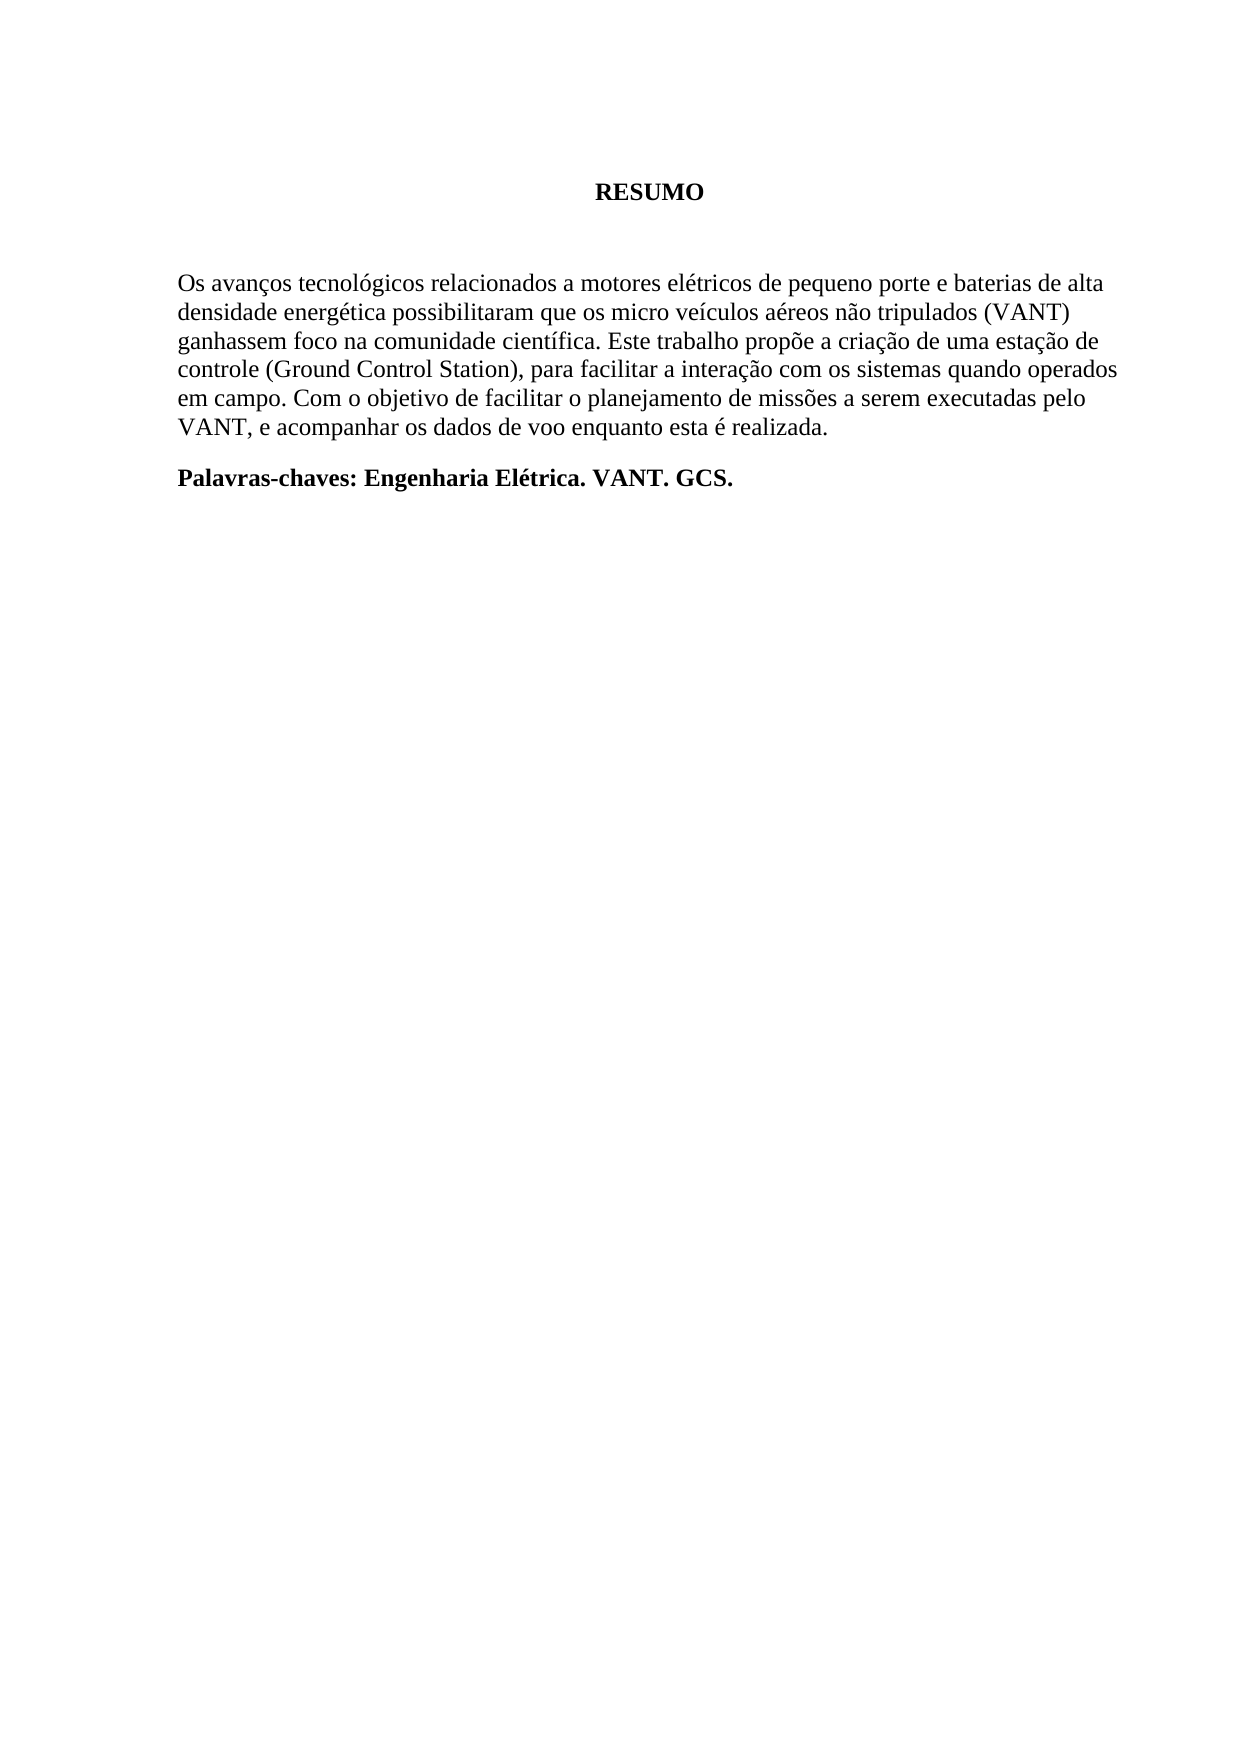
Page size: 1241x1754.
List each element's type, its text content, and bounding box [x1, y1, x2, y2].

text Palavras-chaves: Engenharia Elétrica. VANT. GCS. [177, 463, 1122, 492]
subtitle RESUMO [177, 177, 1122, 206]
text Os avanços tecnológicos relacionados a motores elétricos de pequeno porte e baterias de alta densidade energética possibilitaram que os micro veículos aéreos não tripulados (VANT) ganhassem foco na comunidade científica. Este trabalho propõe a criação de uma estação de controle (Ground Control Station), para facilitar a interação com os sistemas quando operados em campo. Com o objetivo de facilitar o planejamento de missões a serem executadas pelo VANT, e acompanhar os dados de voo enquanto esta é realizada. [177, 268, 1122, 441]
